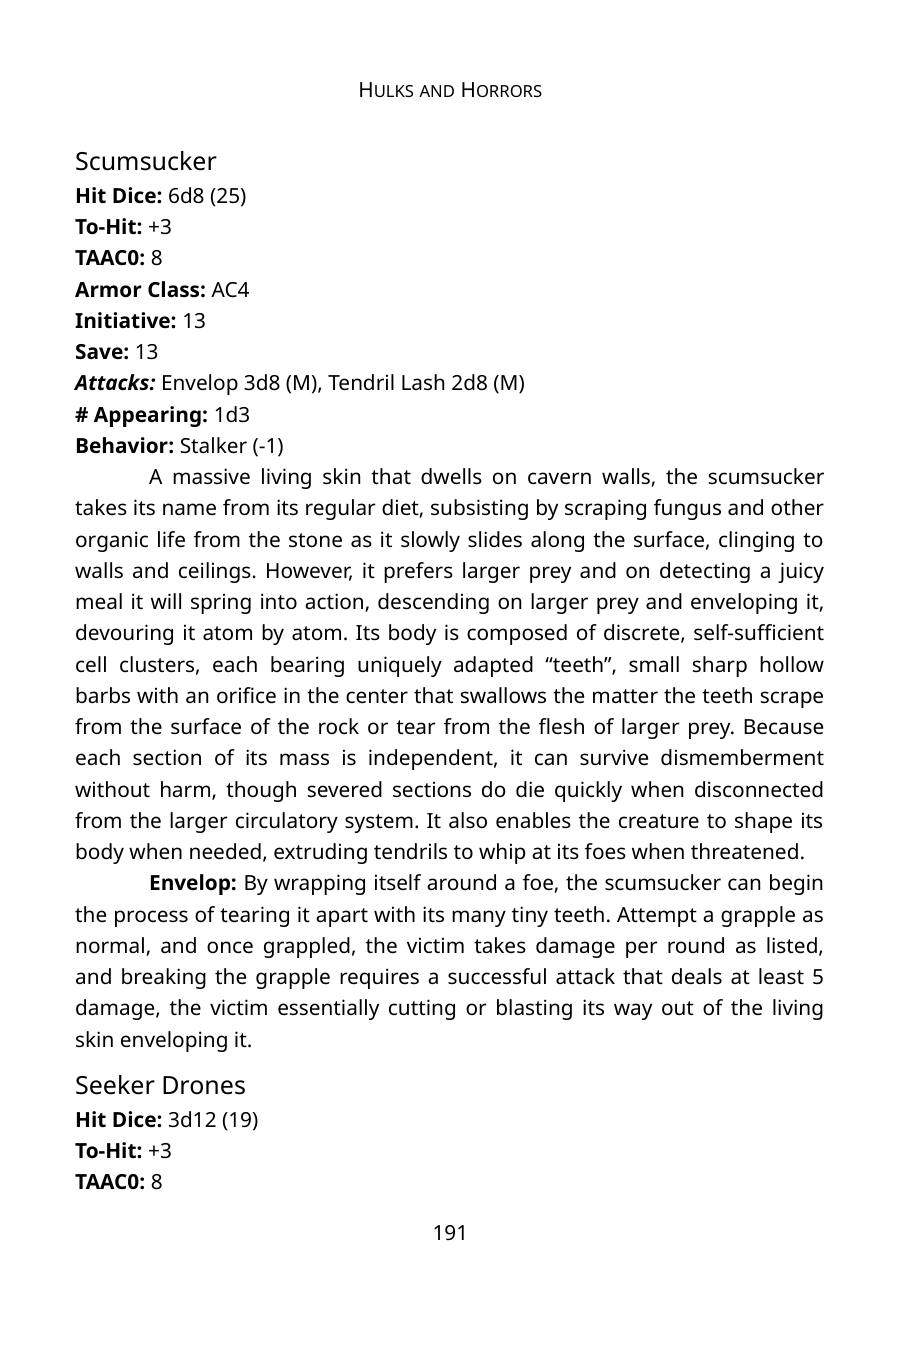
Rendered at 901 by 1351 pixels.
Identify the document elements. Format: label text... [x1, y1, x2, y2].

text Save: 13 [75, 337, 825, 366]
text # Appearing: 1d3 [75, 400, 825, 428]
text Hit Dice: 6d8 (25) [75, 181, 825, 209]
subtitle Scumsucker [75, 144, 825, 178]
text To-Hit: +3 [75, 1136, 825, 1165]
text TAAC0: 8 [75, 243, 825, 272]
text To-Hit: +3 [75, 212, 825, 241]
text Initiative: 13 [75, 306, 825, 334]
subtitle Seeker Drones [75, 1068, 825, 1102]
text Behavior: Stalker (-1) [75, 431, 825, 459]
text Attacks: Envelop 3d8 (M), Tendril Lash 2d8 (M) [75, 368, 825, 397]
text Hit Dice: 3d12 (19) [75, 1105, 825, 1133]
text TAAC0: 8 [75, 1167, 825, 1196]
text Armor Class: AC4 [75, 275, 825, 303]
text Envelop: By wrapping itself around a foe, the scumsucker can begin the process of tearing it apart with its many tiny teeth. Attempt a grapple as normal, and once grappled, the victim takes damage per round as listed, and breaking the grapple requires a successful attack that deals at least 5 damage, the victim essentially cutting or blasting its way out of the living skin enveloping it. [75, 868, 825, 1053]
text A massive living skin that dwells on cavern walls, the scumsucker takes its name from its regular diet, subsisting by scraping fungus and other organic life from the stone as it slowly slides along the surface, clinging to walls and ceilings. However, it prefers larger prey and on detecting a juicy meal it will spring into action, descending on larger prey and enveloping it, devouring it atom by atom. Its body is composed of discrete, self-sufficient cell clusters, each bearing uniquely adapted “teeth”, small sharp hollow barbs with an orifice in the center that swallows the matter the teeth scrape from the surface of the rock or tear from the flesh of larger prey. Because each section of its mass is independent, it can survive dismemberment without harm, though severed sections do die quickly when disconnected from the larger circulatory system. It also enables the creature to shape its body when needed, extruding tendrils to whip at its foes when threatened. [75, 462, 825, 866]
